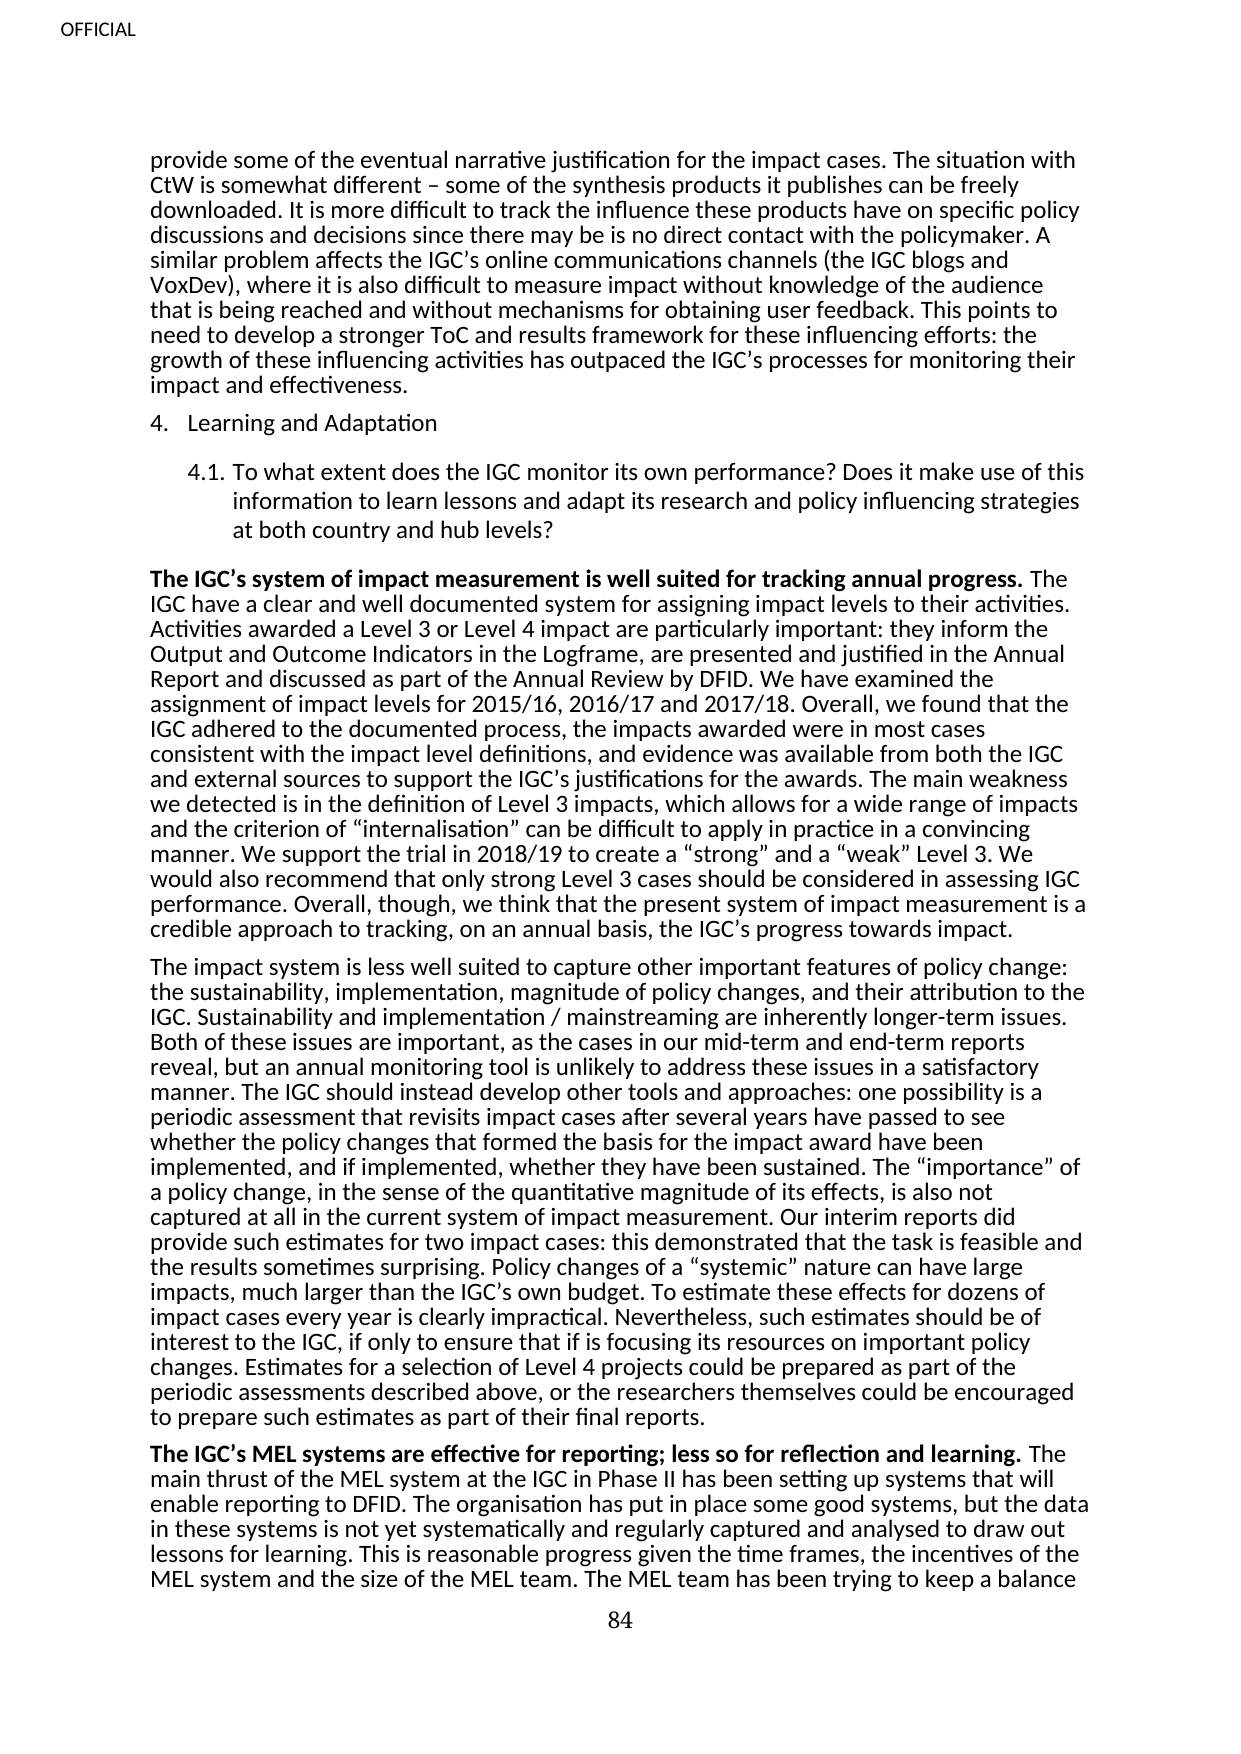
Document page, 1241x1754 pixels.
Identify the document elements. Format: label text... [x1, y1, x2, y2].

text The IGC’s MEL systems are effective for reporting; less so for reflection and learning. The main thrust of the MEL system at the IGC in Phase II has been setting up systems that will enable reporting to DFID. The organisation has put in place some good systems, but the data in these systems is not yet systematically and regularly captured and analysed to draw out lessons for learning. This is reasonable progress given the time frames, the incentives of the MEL system and the size of the MEL team. The MEL team has been trying to keep a balance [150, 1444, 1090, 1594]
list Learning and Adaptation [150, 412, 1090, 437]
list To what extent does the IGC monitor its own performance? Does it make use of this information to learn lessons and adapt its research and policy influencing strategies at both country and hub levels? [187, 462, 1090, 544]
text provide some of the eventual narrative justification for the impact cases. The situation with CtW is somewhat different – some of the synthesis products it publishes can be freely downloaded. It is more difficult to track the influence these products have on specific policy discussions and decisions since there may be is no direct contact with the policymaker. A similar problem affects the IGC’s online communications channels (the IGC blogs and VoxDev), where it is also difficult to measure impact without knowledge of the audience that is being reached and without mechanisms for obtaining user feedback. This points to need to develop a stronger ToC and results framework for these influencing efforts: the growth of these influencing activities has outpaced the IGC’s processes for monitoring their impact and effectiveness. [150, 150, 1090, 400]
text The impact system is less well suited to capture other important features of policy change: the sustainability, implementation, magnitude of policy changes, and their attribution to the IGC. Sustainability and implementation / mainstreaming are inherently longer-term issues. Both of these issues are important, as the cases in our mid-term and end-term reports reveal, but an annual monitoring tool is unlikely to address these issues in a satisfactory manner. The IGC should instead develop other tools and approaches: one possibility is a periodic assessment that revisits impact cases after several years have passed to see whether the policy changes that formed the basis for the impact award have been implemented, and if implemented, whether they have been sustained. The “importance” of a policy change, in the sense of the quantitative magnitude of its effects, is also not captured at all in the current system of impact measurement. Our interim reports did provide such estimates for two impact cases: this demonstrated that the task is feasible and the results sometimes surprising. Policy changes of a “systemic” nature can have large impacts, much larger than the IGC’s own budget. To estimate these effects for dozens of impact cases every year is clearly impractical. Nevertheless, such estimates should be of interest to the IGC, if only to ensure that if is focusing its resources on important policy changes. Estimates for a selection of Level 4 projects could be prepared as part of the periodic assessments described above, or the researchers themselves could be encouraged to prepare such estimates as part of their final reports. [150, 957, 1090, 1432]
text The IGC’s system of impact measurement is well suited for tracking annual progress. The IGC have a clear and well documented system for assigning impact levels to their activities. Activities awarded a Level 3 or Level 4 impact are particularly important: they inform the Output and Outcome Indicators in the Logframe, are presented and justified in the Annual Report and discussed as part of the Annual Review by DFID. We have examined the assignment of impact levels for 2015/16, 2016/17 and 2017/18. Overall, we found that the IGC adhered to the documented process, the impacts awarded were in most cases consistent with the impact level definitions, and evidence was available from both the IGC and external sources to support the IGC’s justifications for the awards. The main weakness we detected is in the definition of Level 3 impacts, which allows for a wide range of impacts and the criterion of “internalisation” can be difficult to apply in practice in a convincing manner. We support the trial in 2018/19 to create a “strong” and a “weak” Level 3. We would also recommend that only strong Level 3 cases should be considered in assessing IGC performance. Overall, though, we think that the present system of impact measurement is a credible approach to tracking, on an annual basis, the IGC’s progress towards impact. [150, 569, 1090, 944]
